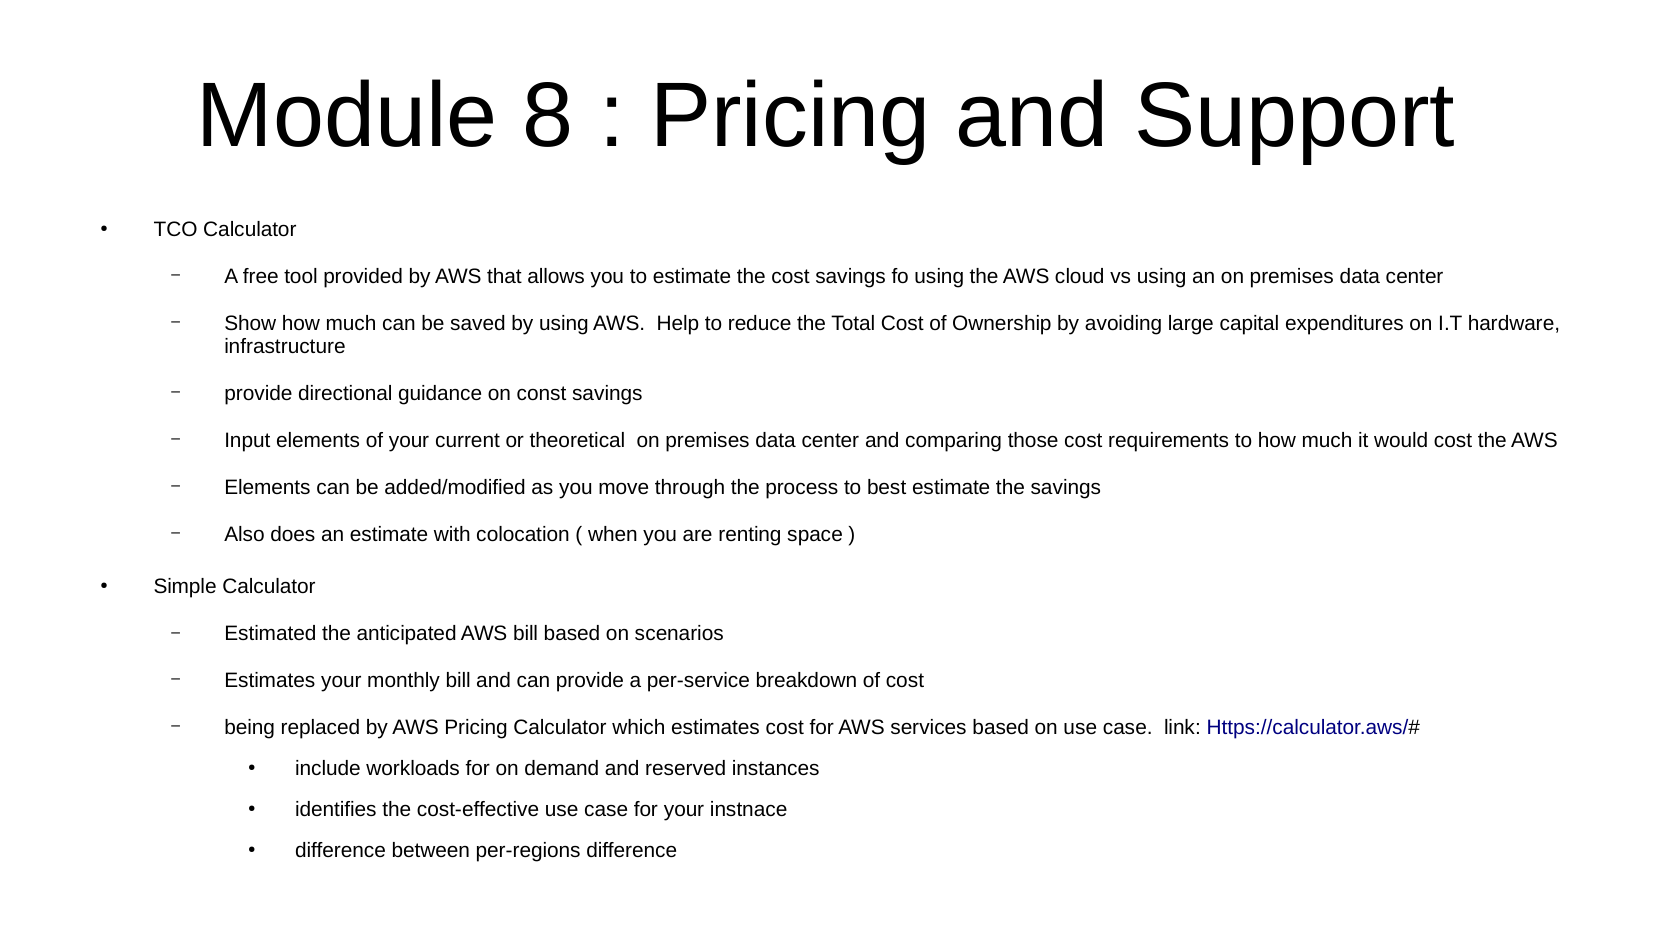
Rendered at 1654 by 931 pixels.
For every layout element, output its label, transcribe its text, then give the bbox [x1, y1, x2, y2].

title Module 8 : Pricing and Support [82, 37, 1571, 193]
list TCO Calculator A free tool provided by AWS that allows you to estimate the cost savings fo using the AWS cloud vs using an on premises data center Show how much can be saved by using AWS. Help to reduce the Total Cost of Ownership by avoiding large capital expenditures on I.T hardware, infrastructure provide directional guidance on const savings Input elements of your current or theoretical on premises data center and comparing those cost requirements to how much it would cost the AWS Elements can be added/modified as you move through the process to best estimate the savings Also does an estimate with colocation ( when you are renting space ) Simple Calculator Estimated the anticipated AWS bill based on scenarios Estimates your monthly bill and can provide a per-service breakdown of cost being replaced by AWS Pricing Calculator which estimates cost for AWS services based on use case. link: Https://calculator.aws/# include workloads for on demand and reserved instances identifies the cost-effective use case for your instnace difference between per-regions difference [82, 217, 1636, 916]
